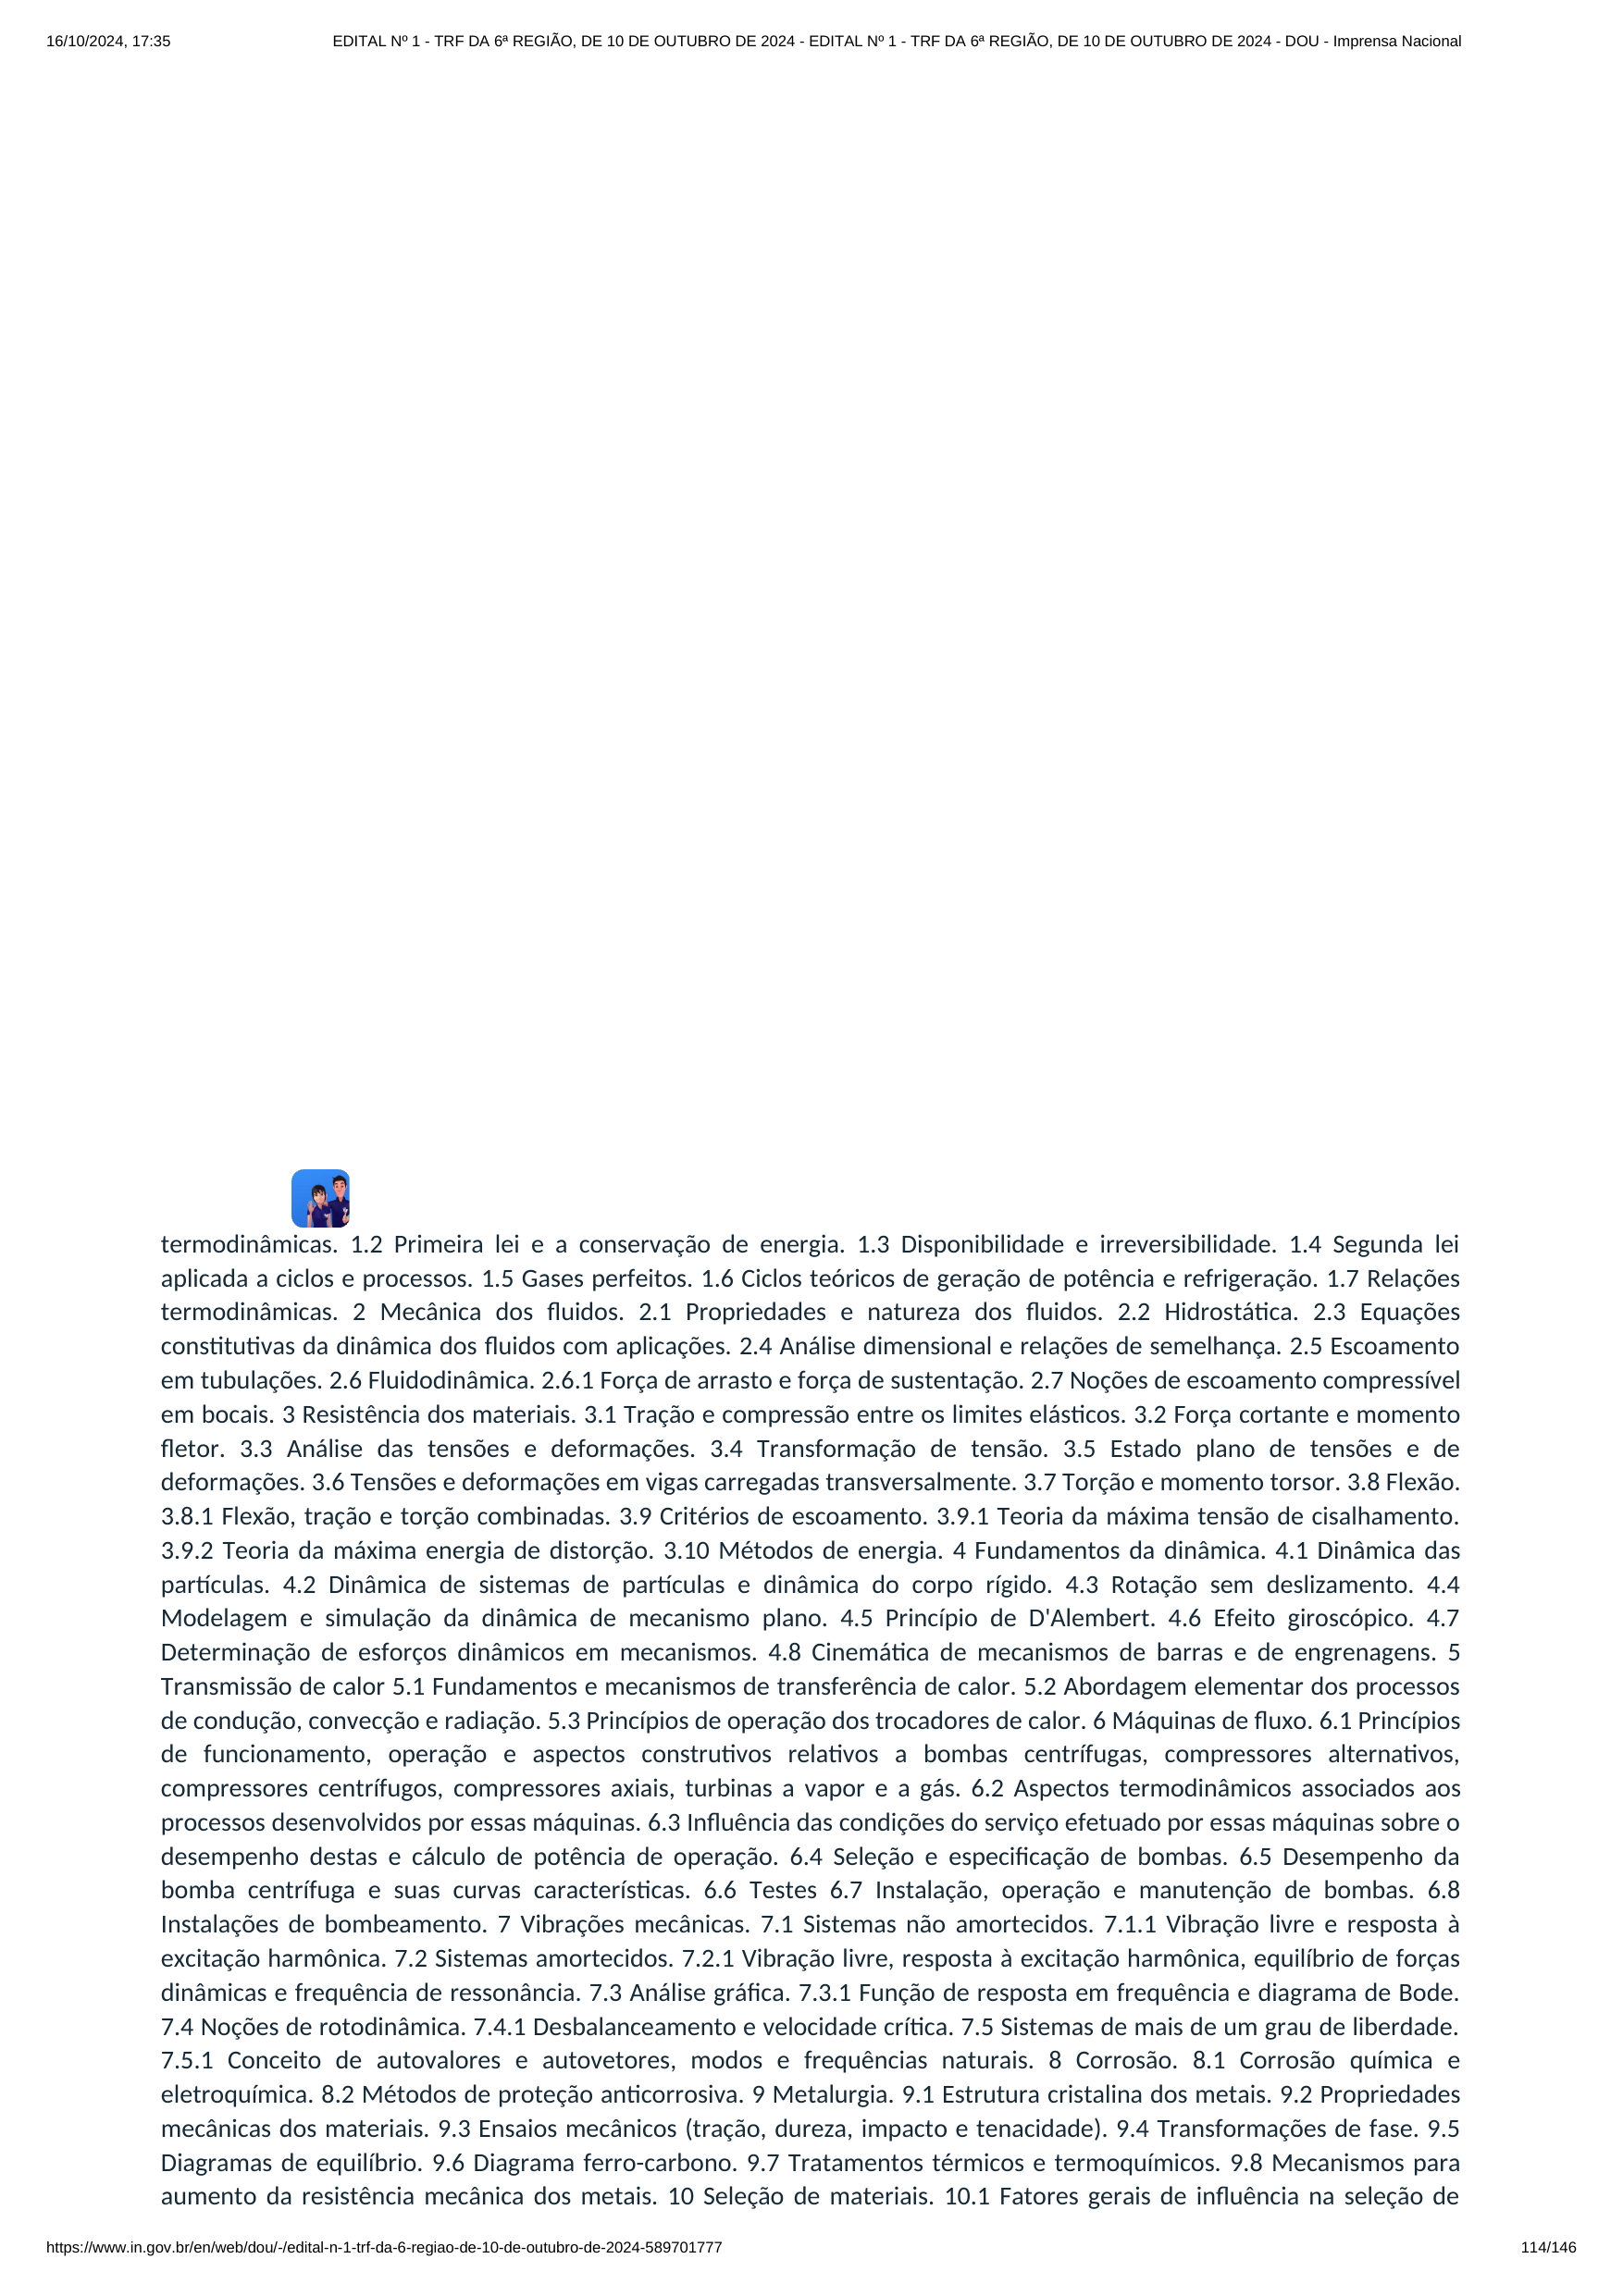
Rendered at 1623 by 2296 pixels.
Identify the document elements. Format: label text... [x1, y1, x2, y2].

text termodinâmicas. 1.2 Primeira lei e a conservação de energia. 1.3 Disponibilidade e irreversibilidade. 1.4 Segunda lei aplicada a ciclos e processos. 1.5 Gases perfeitos. 1.6 Ciclos teóricos de geração de potência e refrigeração. 1.7 Relações termodinâmicas. 2 Mecânica dos fluidos. 2.1 Propriedades e natureza dos fluidos. 2.2 Hidrostática. 2.3 Equações constitutivas da dinâmica dos fluidos com aplicações. 2.4 Análise dimensional e relações de semelhança. 2.5 Escoamento em tubulações. 2.6 Fluidodinâmica. 2.6.1 Força de arrasto e força de sustentação. 2.7 Noções de escoamento compressível em bocais. 3 Resistência dos materiais. 3.1 Tração e compressão entre os limites elásticos. 3.2 Força cortante e momento fletor. 3.3 Análise das tensões e deformações. 3.4 Transformação de tensão. 3.5 Estado plano de tensões e de deformações. 3.6 Tensões e deformações em vigas carregadas transversalmente. 3.7 Torção e momento torsor. 3.8 Flexão. 3.8.1 Flexão, tração e torção combinadas. 3.9 Critérios de escoamento. 3.9.1 Teoria da máxima tensão de cisalhamento. 3.9.2 Teoria da máxima energia de distorção. 3.10 Métodos de energia. 4 Fundamentos da dinâmica. 4.1 Dinâmica das partículas. 4.2 Dinâmica de sistemas de partículas e dinâmica do corpo rígido. 4.3 Rotação sem deslizamento. 4.4 Modelagem e simulação da dinâmica de mecanismo plano. 4.5 Princípio de D'Alembert. 4.6 Efeito giroscópico. 4.7 Determinação de esforços dinâmicos em mecanismos. 4.8 Cinemática de mecanismos de barras e de engrenagens. 5 Transmissão de calor 5.1 Fundamentos e mecanismos de transferência de calor. 5.2 Abordagem elementar dos processos de condução, convecção e radiação. 5.3 Princípios de operação dos trocadores de calor. 6 Máquinas de fluxo. 6.1 Princípios de funcionamento, operação e aspectos construtivos relativos a bombas centrífugas, compressores alternativos, compressores centrífugos, compressores axiais, turbinas a vapor e a gás. 6.2 Aspectos termodinâmicos associados aos processos desenvolvidos por essas máquinas. 6.3 Influência das condições do serviço efetuado por essas máquinas sobre o desempenho destas e cálculo de potência de operação. 6.4 Seleção e especificação de bombas. 6.5 Desempenho da bomba centrífuga e suas curvas características. 6.6 Testes 6.7 Instalação, operação e manutenção de bombas. 6.8 Instalações de bombeamento. 7 Vibrações mecânicas. 7.1 Sistemas não amortecidos. 7.1.1 Vibração livre e resposta à excitação harmônica. 7.2 Sistemas amortecidos. 7.2.1 Vibração livre, resposta à excitação harmônica, equilíbrio de forças dinâmicas e frequência de ressonância. 7.3 Análise gráfica. 7.3.1 Função de resposta em frequência e diagrama de Bode. 7.4 Noções de rotodinâmica. 7.4.1 Desbalanceamento e velocidade crítica. 7.5 Sistemas de mais de um grau de liberdade. 7.5.1 Conceito de autovalores e autovetores, modos e frequências naturais. 8 Corrosão. 8.1 Corrosão química e eletroquímica. 8.2 Métodos de proteção anticorrosiva. 9 Metalurgia. 9.1 Estrutura cristalina dos metais. 9.2 Propriedades mecânicas dos materiais. 9.3 Ensaios mecânicos (tração, dureza, impacto e tenacidade). 9.4 Transformações de fase. 9.5 Diagramas de equilíbrio. 9.6 Diagrama ferro-carbono. 9.7 Tratamentos térmicos e termoquímicos. 9.8 Mecanismos para aumento da resistência mecânica dos metais. 10 Seleção de materiais. 10.1 Fatores gerais de influência na seleção de [161, 1228, 1462, 2212]
